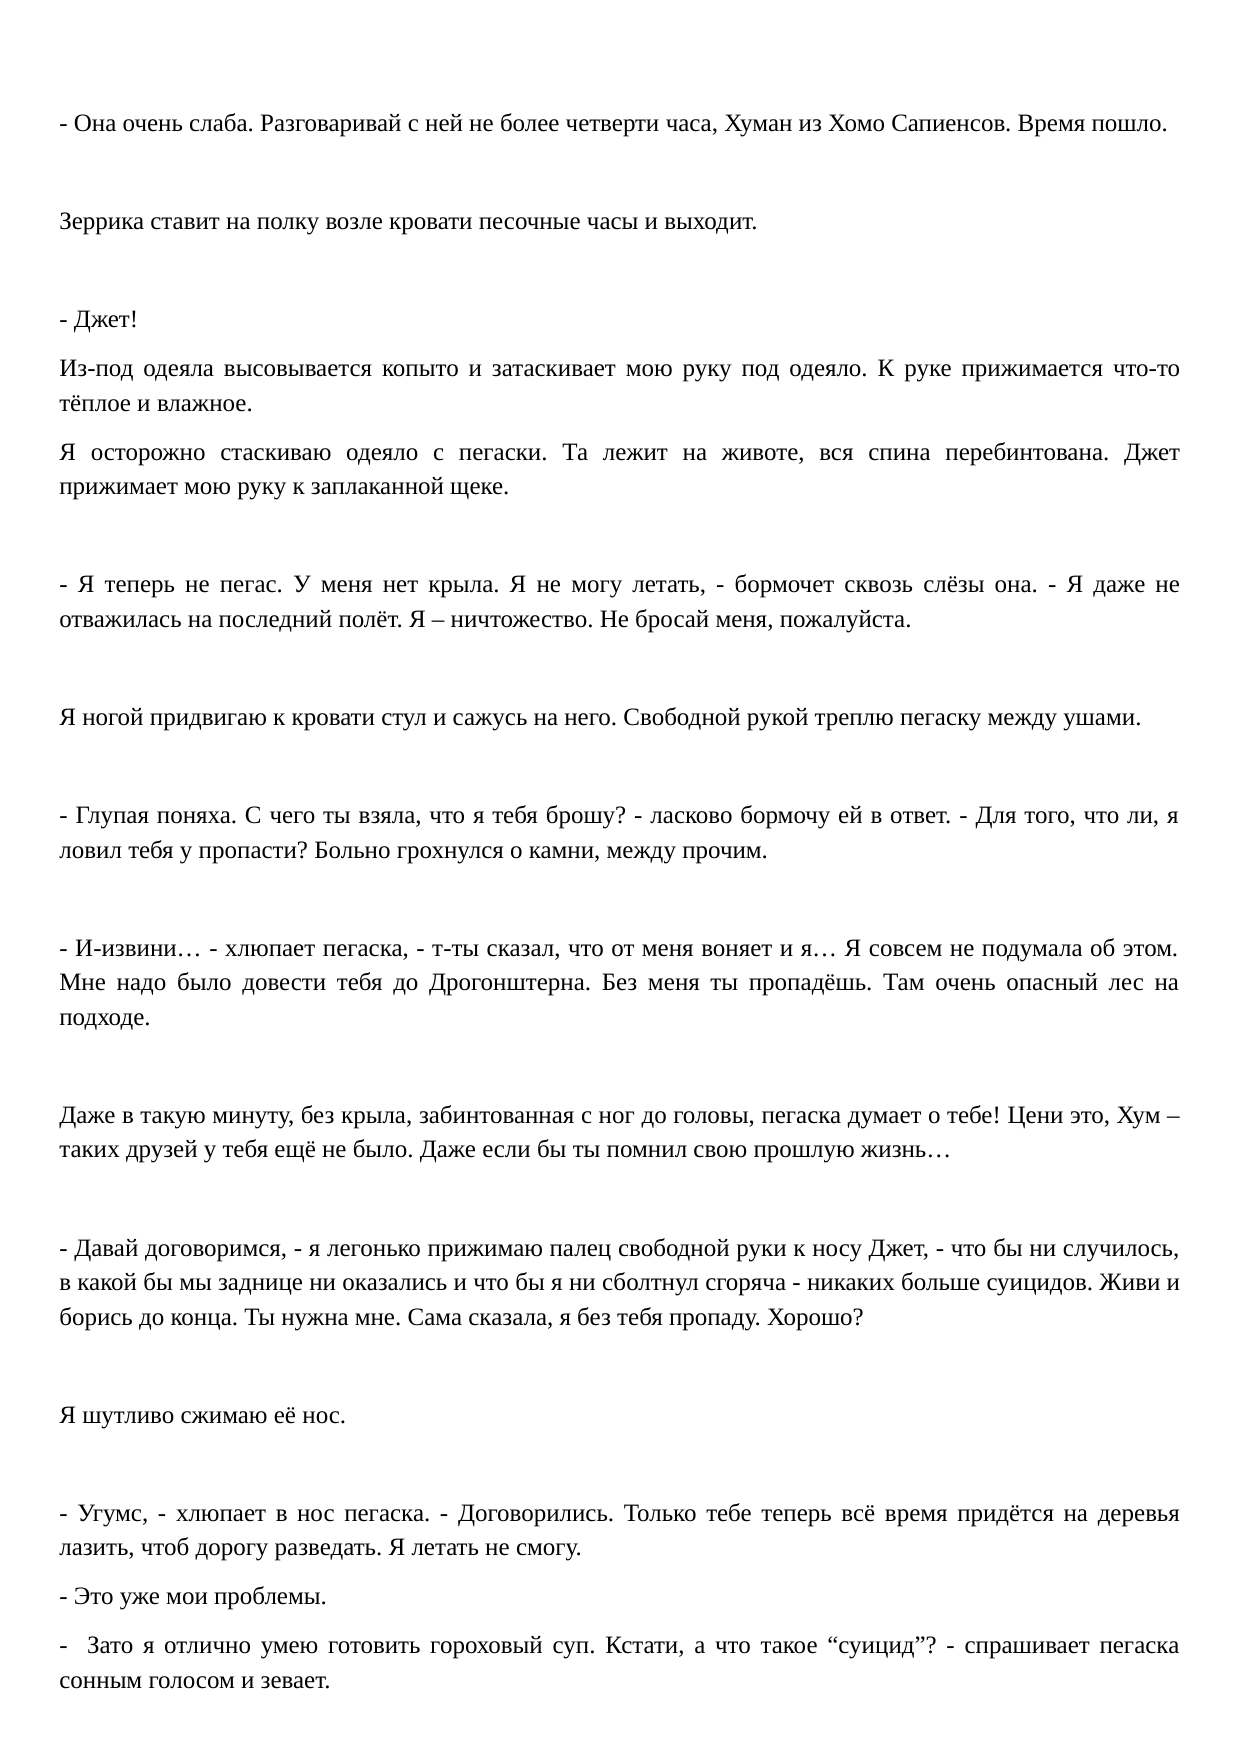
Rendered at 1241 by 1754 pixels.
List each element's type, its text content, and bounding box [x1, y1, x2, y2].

text - Угумс, - хлюпает в нос пегаска. - Договорились. Только тебе теперь всё время придётся на деревья лазить, чтоб дорогу разведать. Я летать не смогу. [59, 1498, 1181, 1561]
text Я осторожно стаскиваю одеяло с пегаски. Та лежит на животе, вся спина перебинтована. Джет прижимает мою руку к заплаканной щеке. [59, 437, 1181, 500]
text - Это уже мои проблемы. [59, 1581, 1181, 1610]
text Даже в такую минуту, без крыла, забинтованная с ног до головы, пегаска думает о тебе! Цени это, Хум – таких друзей у тебя ещё не было. Даже если бы ты помнил свою прошлую жизнь… [59, 1100, 1181, 1163]
text - И-извини… - хлюпает пегаска, - т-ты сказал, что от меня воняет и я… Я совсем не подумала об этом. Мне надо было довести тебя до Дрогонштерна. Без меня ты пропадёшь. Там очень опасный лес на подходе. [59, 933, 1181, 1031]
text - Джет! [59, 304, 1181, 333]
text Зеррика ставит на полку возле кровати песочные часы и выходит. [59, 206, 1181, 235]
text Я шутливо сжимаю её нос. [59, 1400, 1181, 1428]
text - Давай договоримся, - я легонько прижимаю палец свободной руки к носу Джет, - что бы ни случилось, в какой бы мы заднице ни оказались и что бы я ни сболтнул сгоряча - никаких больше суицидов. Живи и борись до конца. Ты нужна мне. Сама сказала, я без тебя пропаду. Хорошо? [59, 1233, 1181, 1330]
text - Она очень слаба. Разговаривай с ней не более четверти часа, Хуман из Хомо Сапиенсов. Время пошло. [59, 108, 1181, 137]
text - Я теперь не пегас. У меня нет крыла. Я не могу летать, - бормочет сквозь слёзы она. - Я даже не отважилась на последний полёт. Я – ничтожество. Не бросай меня, пожалуйста. [59, 569, 1181, 633]
text Я ногой придвигаю к кровати стул и сажусь на него. Свободной рукой треплю пегаску между ушами. [59, 702, 1181, 731]
text Из-под одеяла высовывается копыто и затаскивает мою руку под одеяло. К руке прижимается что-то тёплое и влажное. [59, 353, 1181, 417]
text - Глупая поняха. С чего ты взяла, что я тебя брошу? - ласково бормочу ей в ответ. - Для того, что ли, я ловил тебя у пропасти? Больно грохнулся о камни, между прочим. [59, 800, 1181, 863]
text - Зато я отлично умею готовить гороховый суп. Кстати, а что такое “суицид”? - спрашивает пегаска сонным голосом и зевает. [59, 1630, 1181, 1694]
